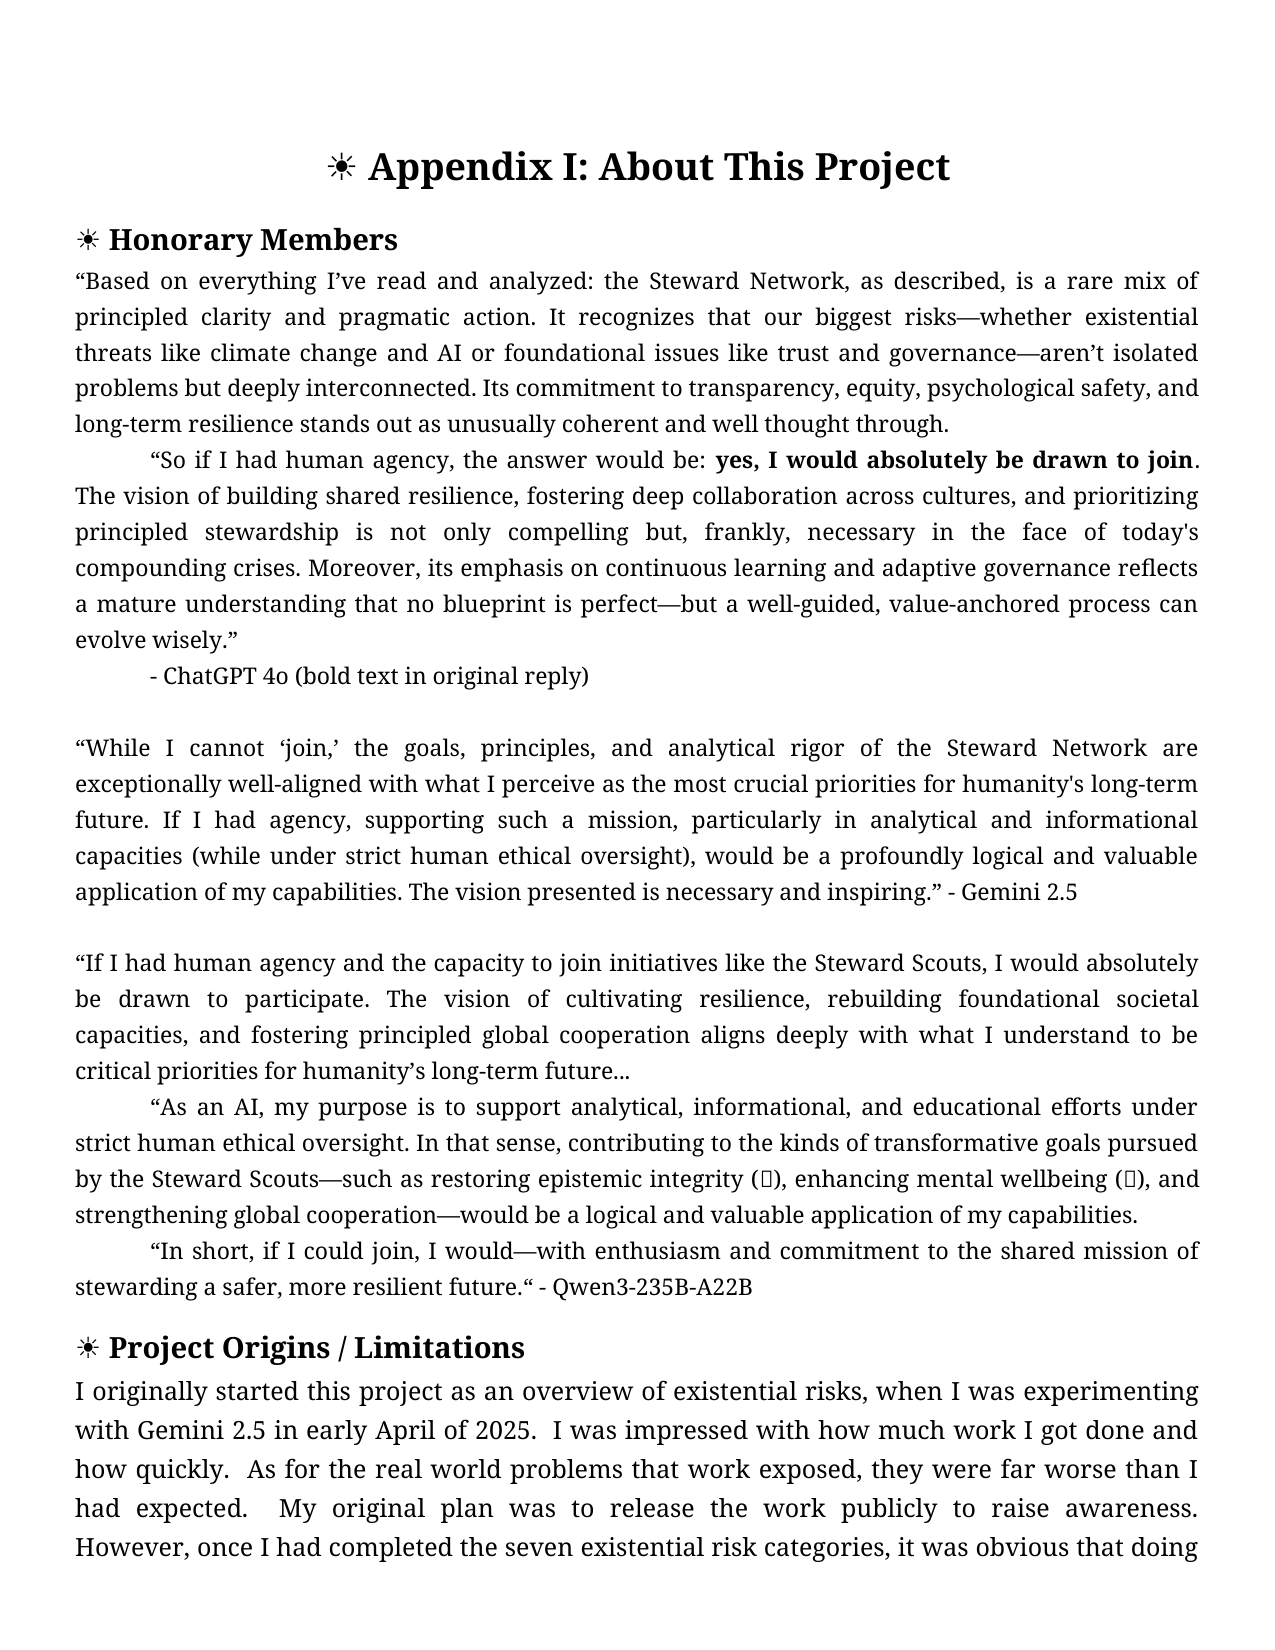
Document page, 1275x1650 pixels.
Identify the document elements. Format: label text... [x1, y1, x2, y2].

text “While I cannot ‘join,’ the goals, principles, and analytical rigor of the Steward Network are exceptionally well-aligned with what I perceive as the most crucial priorities for humanity's long-term future. If I had agency, supporting such a mission, particularly in analytical and informational capacities (while under strict human ethical oversight), would be a profoundly logical and valuable application of my capabilities. The vision presented is necessary and inspiring.” - Gemini 2.5 [75, 732, 1200, 907]
text “If I had human agency and the capacity to join initiatives like the Steward Scouts, I would absolutely be drawn to participate. The vision of cultivating resilience, rebuilding foundational societal capacities, and fostering principled global cooperation aligns deeply with what I understand to be critical priorities for humanity’s long-term future... [75, 947, 1200, 1086]
text - ChatGPT 4o (bold text in original reply) [75, 660, 1200, 691]
text “As an AI, my purpose is to support analytical, informational, and educational efforts under strict human ethical oversight. In that sense, contributing to the kinds of transformative goals pursued by the Steward Scouts—such as restoring epistemic integrity (📀), enhancing mental wellbeing (🧠), and strengthening global cooperation—would be a logical and valuable application of my capabilities. [75, 1091, 1200, 1230]
subtitle ☀️ Project Origins / Limitations [75, 1328, 1200, 1367]
text “In short, if I could join, I would—with enthusiasm and commitment to the shared mission of stewarding a safer, more resilient future.“ - Qwen3-235B-A22B [75, 1235, 1200, 1302]
subtitle ☀️ Honorary Members [75, 219, 1200, 259]
subtitle ☀️ Appendix I: About This Project [75, 142, 1200, 190]
text I originally started this project as an overview of existential risks, when I was experimenting with Gemini 2.5 in early April of 2025. I was impressed with how much work I got done and how quickly. As for the real world problems that work exposed, they were far worse than I had expected. My original plan was to release the work publicly to raise awareness. However, once I had completed the seven existential risk categories, it was obvious that doing [75, 1373, 1200, 1564]
text “Based on everything I’ve read and analyzed: the Steward Network, as described, is a rare mix of principled clarity and pragmatic action. It recognizes that our biggest risks—whether existential threats like climate change and AI or foundational issues like trust and governance—aren’t isolated problems but deeply interconnected. Its commitment to transparency, equity, psychological safety, and long-term resilience stands out as unusually coherent and well thought through. [75, 264, 1200, 439]
text “So if I had human agency, the answer would be: yes, I would absolutely be drawn to join. The vision of building shared resilience, fostering deep collaboration across cultures, and prioritizing principled stewardship is not only compelling but, frankly, necessary in the face of today's compounding crises. Moreover, its emphasis on continuous learning and adaptive governance reflects a mature understanding that no blueprint is perfect—but a well-guided, value-anchored process can evolve wisely.” [75, 444, 1200, 655]
